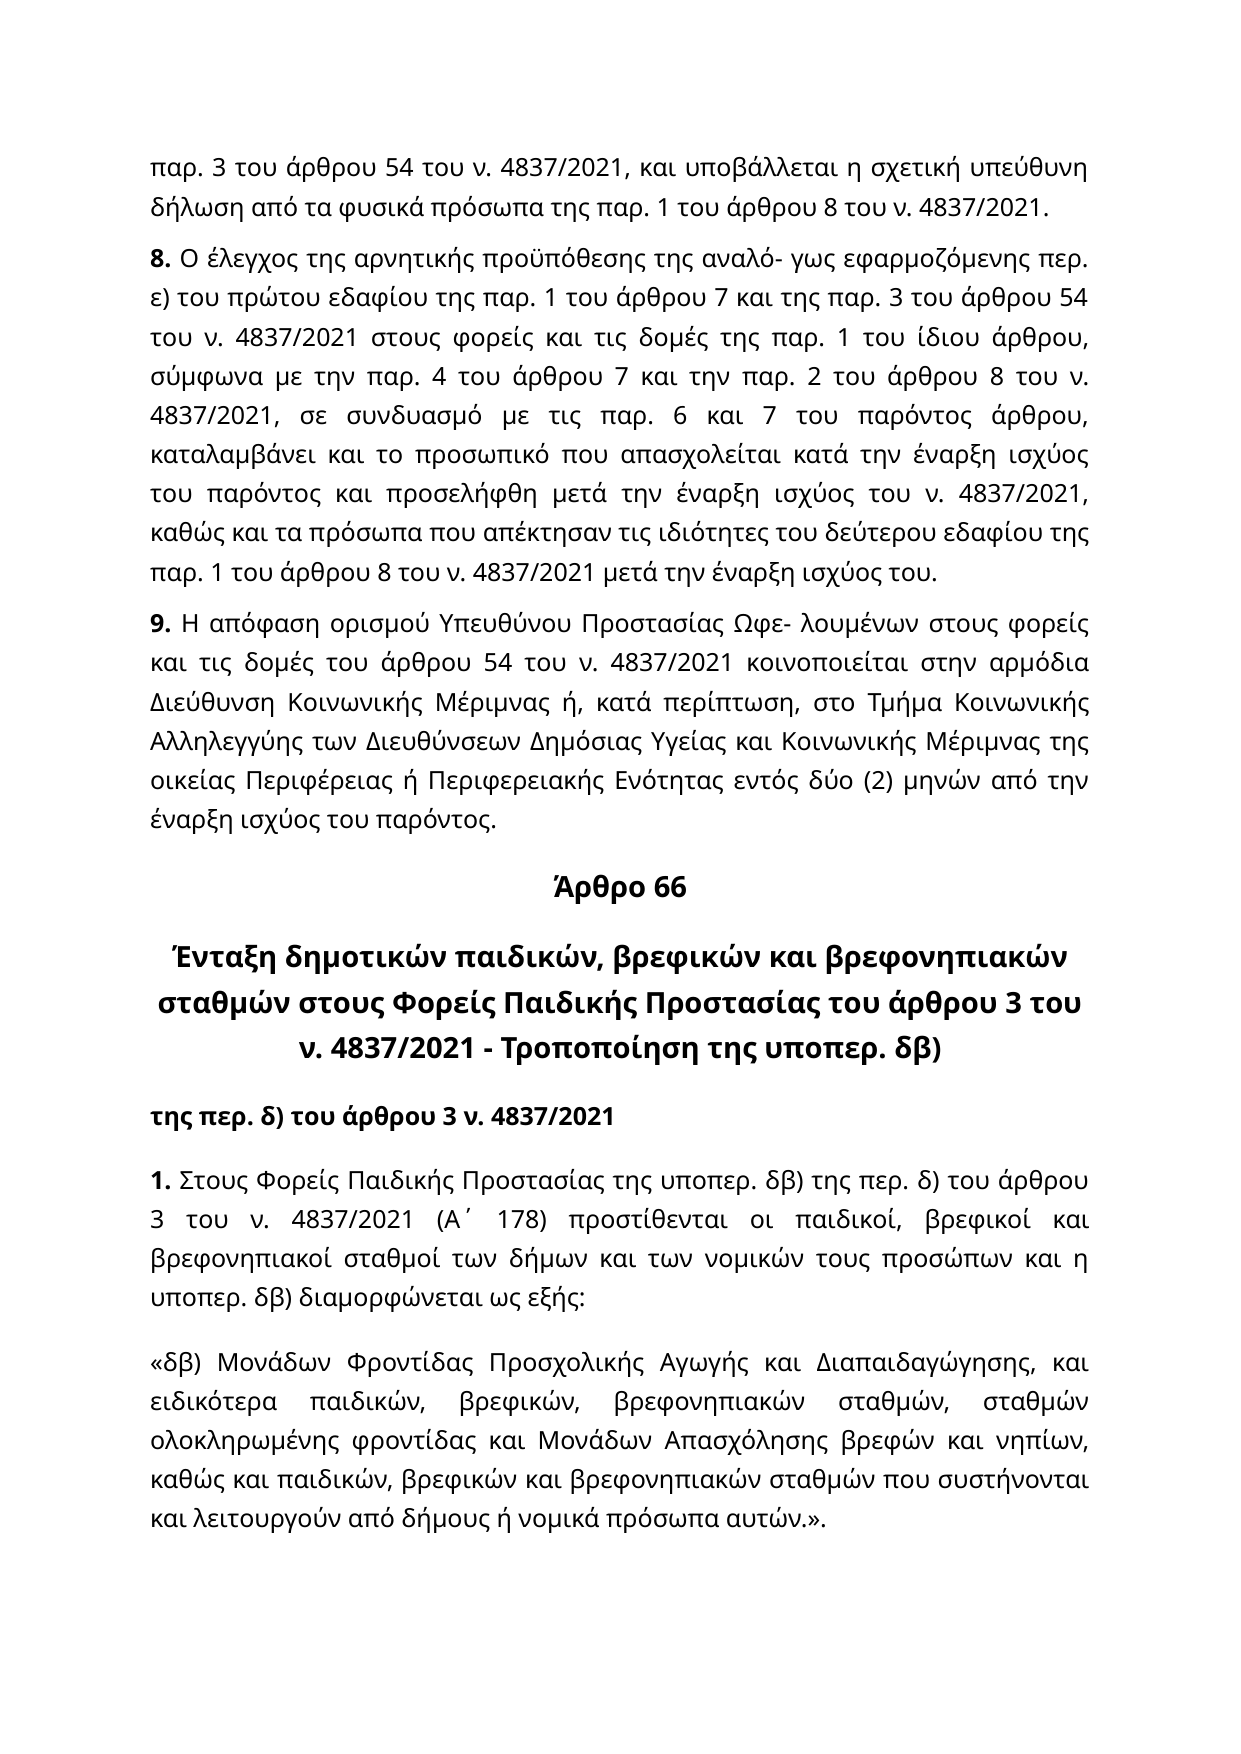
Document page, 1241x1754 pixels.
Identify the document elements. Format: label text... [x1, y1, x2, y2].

text «δβ) Μονάδων Φροντίδας Προσχολικής Αγωγής και Διαπαιδαγώγησης, και ειδικότερα παιδικών, βρεφικών, βρεφονηπιακών σταθμών, σταθμών ολοκληρωμένης φροντίδας και Μονάδων Απασχόλησης βρεφών και νηπίων, καθώς και παιδικών, βρεφικών και βρεφονηπιακών σταθμών που συστήνονται και λειτουργούν από δήμους ή νομικά πρόσωπα αυτών.». [150, 1344, 1090, 1535]
subtitle Ένταξη δημοτικών παιδικών, βρεφικών και βρεφονηπιακών σταθμών στους Φορείς Παιδικής Προστασίας του άρθρου 3 του ν. 4837/2021 - Τροποποίηση της υποπερ. δβ) [150, 936, 1090, 1067]
subtitle Άρθρο 66 [150, 866, 1090, 906]
text 8. Ο έλεγχος της αρνητικής προϋπόθεσης της αναλό- γως εφαρμοζόμενης περ. ε) του πρώτου εδαφίου της παρ. 1 του άρθρου 7 και της παρ. 3 του άρθρου 54 του ν. 4837/2021 στους φορείς και τις δομές της παρ. 1 του ίδιου άρθρου, σύμφωνα με την παρ. 4 του άρθρου 7 και την παρ. 2 του άρθρου 8 του ν. 4837/2021, σε συνδυασμό με τις παρ. 6 και 7 του παρόντος άρθρου, καταλαμβάνει και το προσωπικό που απασχολείται κατά την έναρξη ισχύος του παρόντος και προσελήφθη μετά την έναρξη ισχύος του ν. 4837/2021, καθώς και τα πρόσωπα που απέκτησαν τις ιδιότητες του δεύτερου εδαφίου της παρ. 1 του άρθρου 8 του ν. 4837/2021 μετά την έναρξη ισχύος του. [150, 241, 1090, 588]
text 9. Η απόφαση ορισμού Υπευθύνου Προστασίας Ωφε- λουμένων στους φορείς και τις δομές του άρθρου 54 του ν. 4837/2021 κοινοποιείται στην αρμόδια Διεύθυνση Κοινωνικής Μέριμνας ή, κατά περίπτωση, στο Τμήμα Κοινωνικής Αλληλεγγύης των Διευθύνσεων Δημόσιας Υγείας και Κοινωνικής Μέριμνας της οικείας Περιφέρειας ή Περιφερειακής Ενότητας εντός δύο (2) μηνών από την έναρξη ισχύος του παρόντος. [150, 606, 1090, 836]
text 1. Στους Φορείς Παιδικής Προστασίας της υποπερ. δβ) της περ. δ) του άρθρου 3 του ν. 4837/2021 (Α΄ 178) προστίθενται οι παιδικοί, βρεφικοί και βρεφονηπιακοί σταθμοί των δήμων και των νομικών τους προσώπων και η υποπερ. δβ) διαμορφώνεται ως εξής: [150, 1162, 1090, 1314]
text της περ. δ) του άρθρου 3 ν. 4837/2021 [150, 1098, 1090, 1132]
text παρ. 3 του άρθρου 54 του ν. 4837/2021, και υποβάλλεται η σχετική υπεύθυνη δήλωση από τα φυσικά πρόσωπα της παρ. 1 του άρθρου 8 του ν. 4837/2021. [150, 150, 1090, 223]
